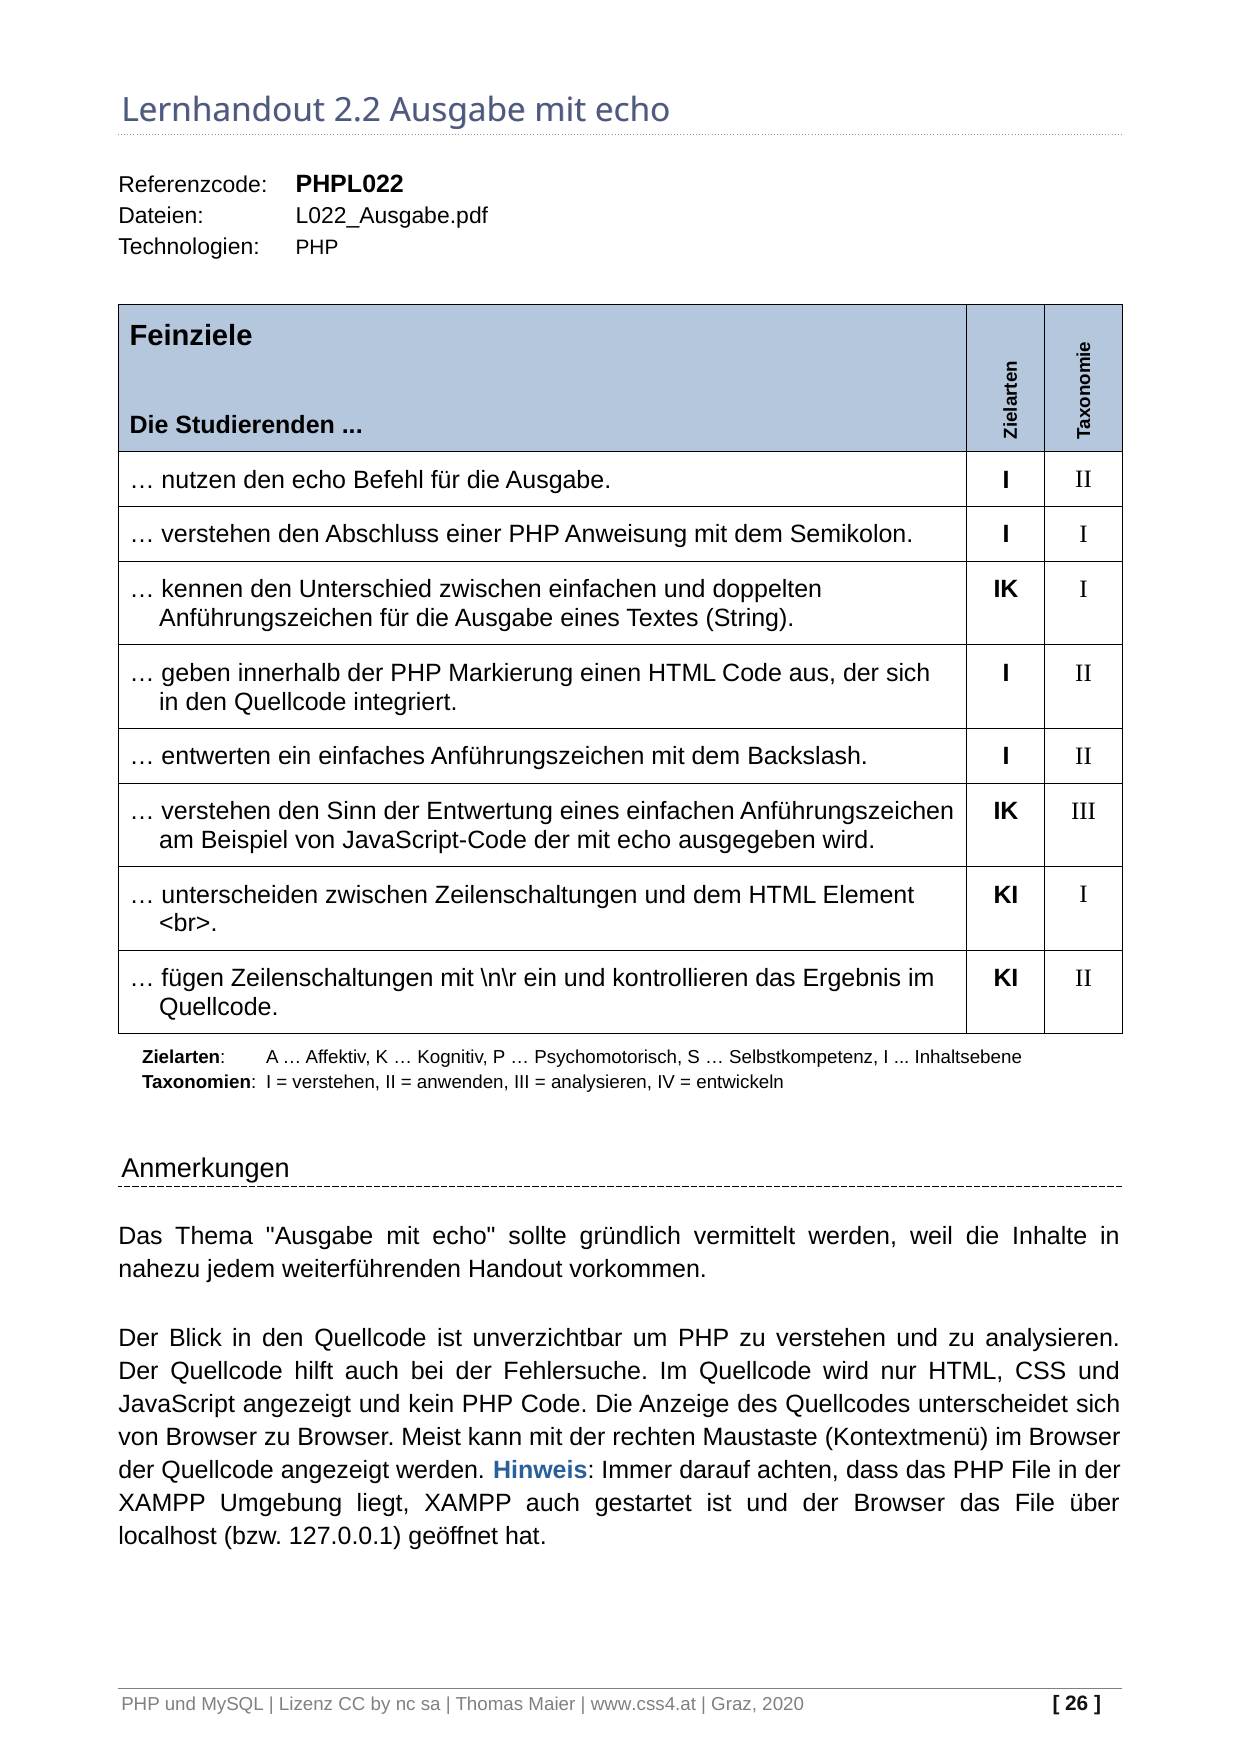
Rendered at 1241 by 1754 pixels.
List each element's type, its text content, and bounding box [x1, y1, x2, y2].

table_cell I [967, 507, 1044, 561]
table_cell II [1045, 452, 1122, 506]
table_cell … unterscheiden zwischen Zeilenschaltungen und dem HTML Element <br>. [119, 867, 966, 949]
table_cell I [1045, 507, 1122, 561]
table_cell … nutzen den echo Befehl für die Ausgabe. [119, 452, 966, 506]
table_cell KI [967, 867, 1044, 949]
table_cell I [967, 729, 1044, 782]
table_cell I [967, 645, 1044, 728]
text Anmerkungen [118, 1149, 1122, 1186]
text Zielarten: A … Affektiv, K … Kognitiv, P … Psychomotorisch, S … Selbstkompetenz, I ... Inhaltsebene Taxonomien: I = verstehen, II = anwenden, III = analysieren, IV = entwickeln [142, 1046, 1122, 1092]
table_cell II [1045, 645, 1122, 728]
table_cell I [1045, 867, 1122, 949]
table_cell IK [967, 562, 1044, 644]
table_cell … kennen den Unterschied zwischen einfachen und doppelten Anführungszeichen für die Ausgabe eines Textes (String). [119, 562, 966, 644]
table_cell … geben innerhalb der PHP Markierung einen HTML Code aus, der sich in den Quellcode integriert. [119, 645, 966, 728]
table_cell I [967, 452, 1044, 506]
text Der Blick in den Quellcode ist unverzichtbar um PHP zu verstehen und zu analysieren. Der Quellcode hilft auch bei der Fehlersuche. Im Quellcode wird nur HTML, CSS und JavaScript angezeigt und kein PHP Code. Die Anzeige des Quellcodes unterscheidet sich von Browser zu Browser. Meist kann mit der rechten Maustaste (Kontextmenü) im Browser der Quellcode angezeigt werden. Hinweis: Immer darauf achten, dass das PHP File in der XAMPP Umgebung liegt, XAMPP auch gestartet ist und der Browser das File über localhost (bzw. 127.0.0.1) geöffnet hat. [118, 1323, 1122, 1549]
table_cell … verstehen den Abschluss einer PHP Anweisung mit dem Semikolon. [119, 507, 966, 561]
table_cell III [1045, 784, 1122, 866]
table_header Zielarten [967, 305, 1044, 451]
table_cell IK [967, 784, 1044, 866]
table_header Taxonomie [1045, 305, 1122, 451]
text Referenzcode: PHPL022 [118, 169, 1122, 198]
table_cell KI [967, 951, 1044, 1033]
text Das Thema "Ausgabe mit echo" sollte gründlich vermittelt werden, weil die Inhalte in nahezu jedem weiterführenden Handout vorkommen. [118, 1221, 1122, 1283]
table_header Feinziele Die Studierenden ... [119, 305, 966, 451]
table_cell I [1045, 562, 1122, 644]
text Technologien: PHP [118, 233, 1122, 259]
table_cell … entwerten ein einfaches Anführungszeichen mit dem Backslash. [119, 729, 966, 782]
table_cell II [1045, 951, 1122, 1033]
subtitle Lernhandout 2.2 Ausgabe mit echo [118, 83, 1122, 134]
table_cell … fügen Zeilenschaltungen mit \n\r ein und kontrollieren das Ergebnis im Quellcode. [119, 951, 966, 1033]
table_cell II [1045, 729, 1122, 782]
table_cell … verstehen den Sinn der Entwertung eines einfachen Anführungszeichen am Beispiel von JavaScript-Code der mit echo ausgegeben wird. [119, 784, 966, 866]
text Dateien: L022_Ausgabe.pdf [118, 202, 1122, 229]
